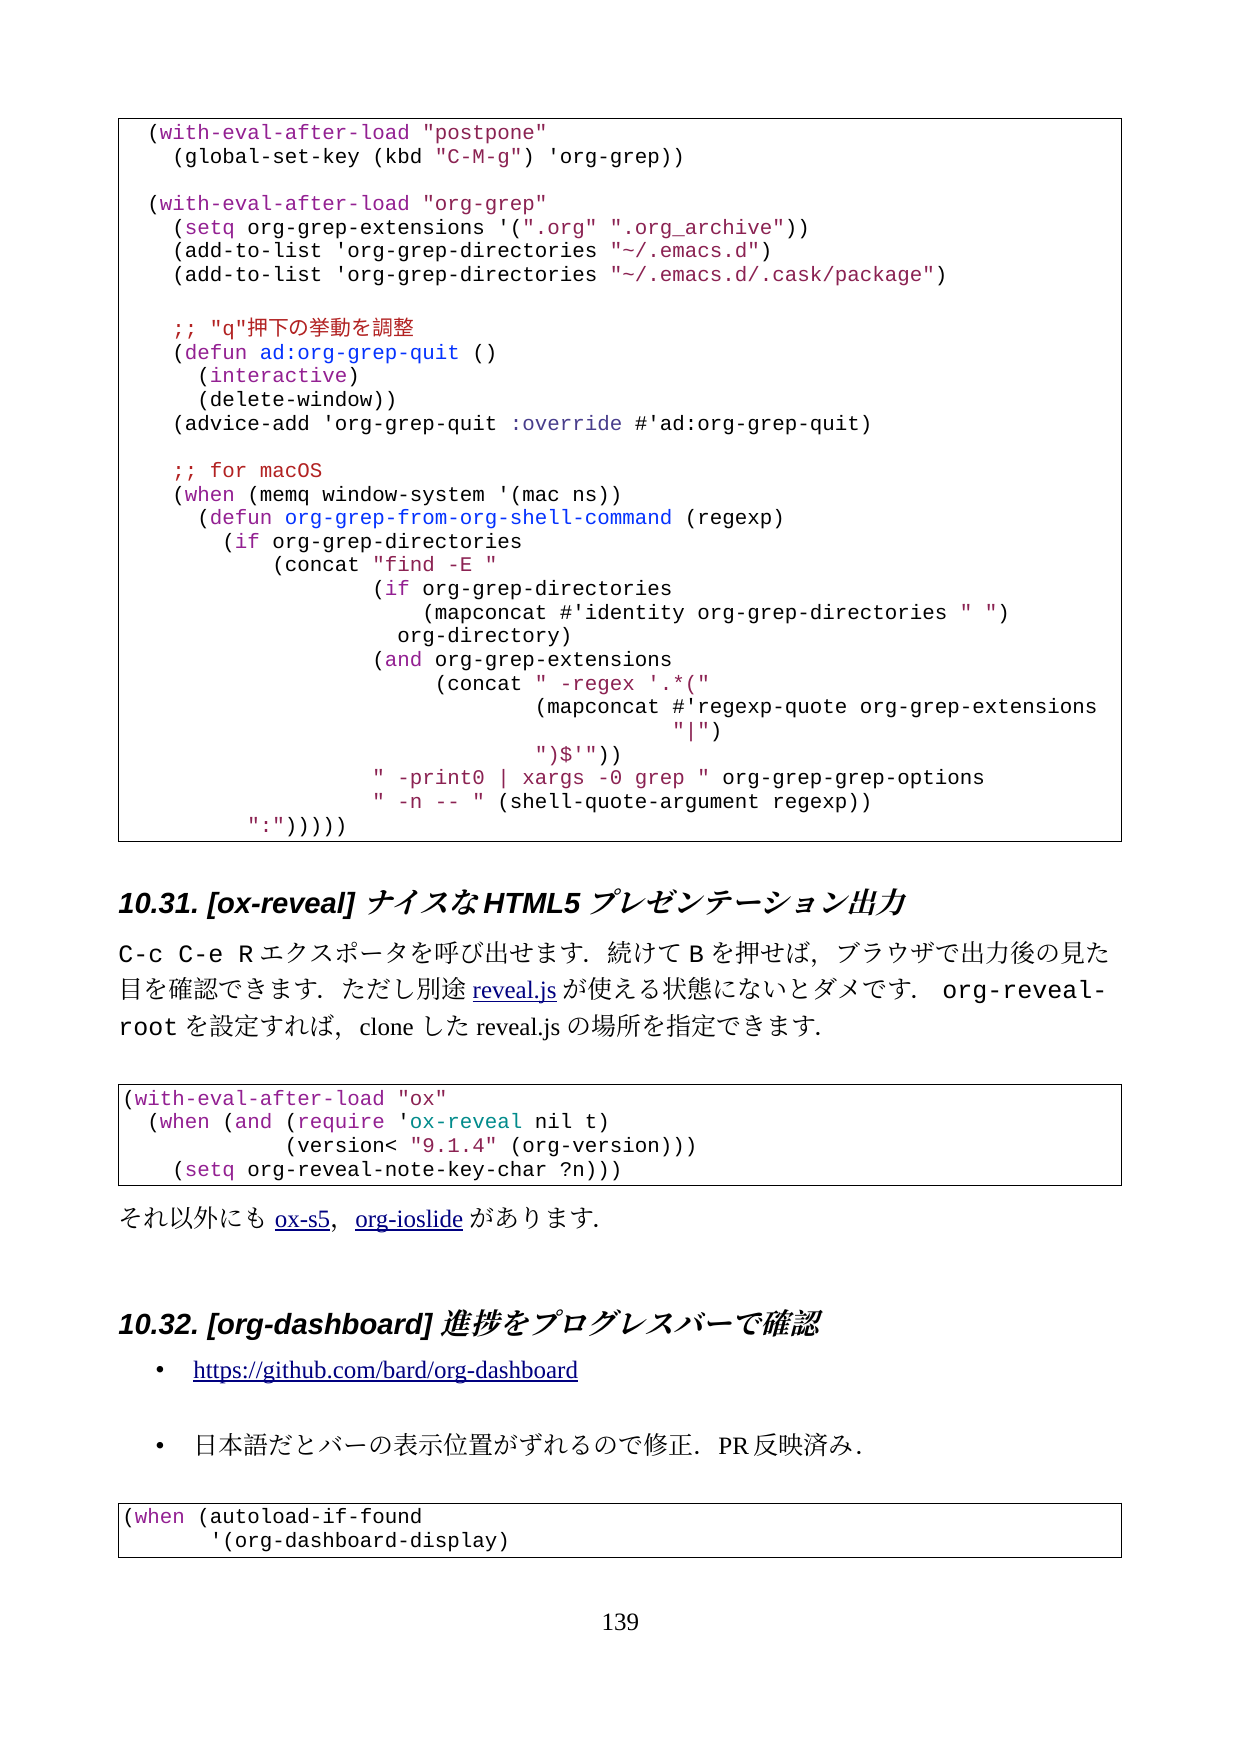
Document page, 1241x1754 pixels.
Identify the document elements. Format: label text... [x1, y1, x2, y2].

text (with-eval-after-load "org-grep" [119, 189, 1121, 213]
text ;; for macOS [119, 456, 1121, 479]
text (with-eval-after-load "ox" [119, 1085, 1121, 1108]
text (concat " -regex '.*(" [119, 669, 1121, 692]
list https://github.com/bard/org-dashboard [156, 1355, 1122, 1413]
text それ以外にも ox-s5，org-ioslide があります． [118, 1199, 1122, 1263]
text " -n -- " (shell-quote-argument regexp)) [119, 787, 1121, 811]
text (defun org-grep-from-org-shell-command (regexp) [119, 503, 1121, 527]
text (version< "9.1.4" (org-version))) [119, 1131, 1121, 1155]
text (advice-add 'org-grep-quit :override #'ad:org-grep-quit) [119, 409, 1121, 432]
text '(org-dashboard-display) [119, 1526, 1121, 1557]
text (when (autoload-if-found [119, 1504, 1121, 1526]
text (delete-window)) [119, 385, 1121, 409]
text " -print0 | xargs -0 grep " org-grep-grep-options [119, 763, 1121, 787]
text ;; "q"押下の挙動を調整 [119, 307, 1121, 338]
list 日本語だとバーの表示位置がずれるので修正．PR反映済み． [156, 1425, 1122, 1490]
text org-directory) [119, 621, 1121, 645]
text (interactive) [119, 361, 1121, 385]
text (if org-grep-directories [119, 574, 1121, 598]
text (mapconcat #'identity org-grep-directories " ") [119, 598, 1121, 621]
text (setq org-grep-extensions '(".org" ".org_archive")) [119, 213, 1121, 236]
text "|") [119, 716, 1121, 740]
text ")$'")) [119, 740, 1121, 763]
text (mapconcat #'regexp-quote org-grep-extensions [119, 692, 1121, 716]
text C-c C-e R エクスポータを呼び出せます．続けて B を押せば，ブラウザで出力後の見た目を確認できます．ただし別途 reveal.js が使える状態にないとダメです． org-reveal-root を設定すれば，clone した reveal.js の場所を指定できます． [118, 934, 1122, 1071]
text (add-to-list 'org-grep-directories "~/.emacs.d/.cask/package") [119, 260, 1121, 284]
subtitle [org-dashboard] 進捗をプログレスバーで確認 [118, 1301, 1122, 1343]
text (when (memq window-system '(mac ns)) [119, 479, 1121, 503]
text (if org-grep-directories [119, 527, 1121, 551]
text (setq org-reveal-note-key-char ?n))) [119, 1155, 1121, 1185]
text (concat "find -E " [119, 551, 1121, 574]
text (when (and (require 'ox-reveal nil t) [119, 1108, 1121, 1131]
text (global-set-key (kbd "C-M-g") 'org-grep)) [119, 142, 1121, 165]
text (defun ad:org-grep-quit () [119, 338, 1121, 361]
text (add-to-list 'org-grep-directories "~/.emacs.d") [119, 236, 1121, 260]
text (with-eval-after-load "postpone" [119, 119, 1121, 142]
subtitle [ox-reveal] ナイスなHTML5プレゼンテーション出力 [118, 879, 1122, 921]
text ":"))))) [119, 811, 1121, 841]
text (and org-grep-extensions [119, 645, 1121, 669]
